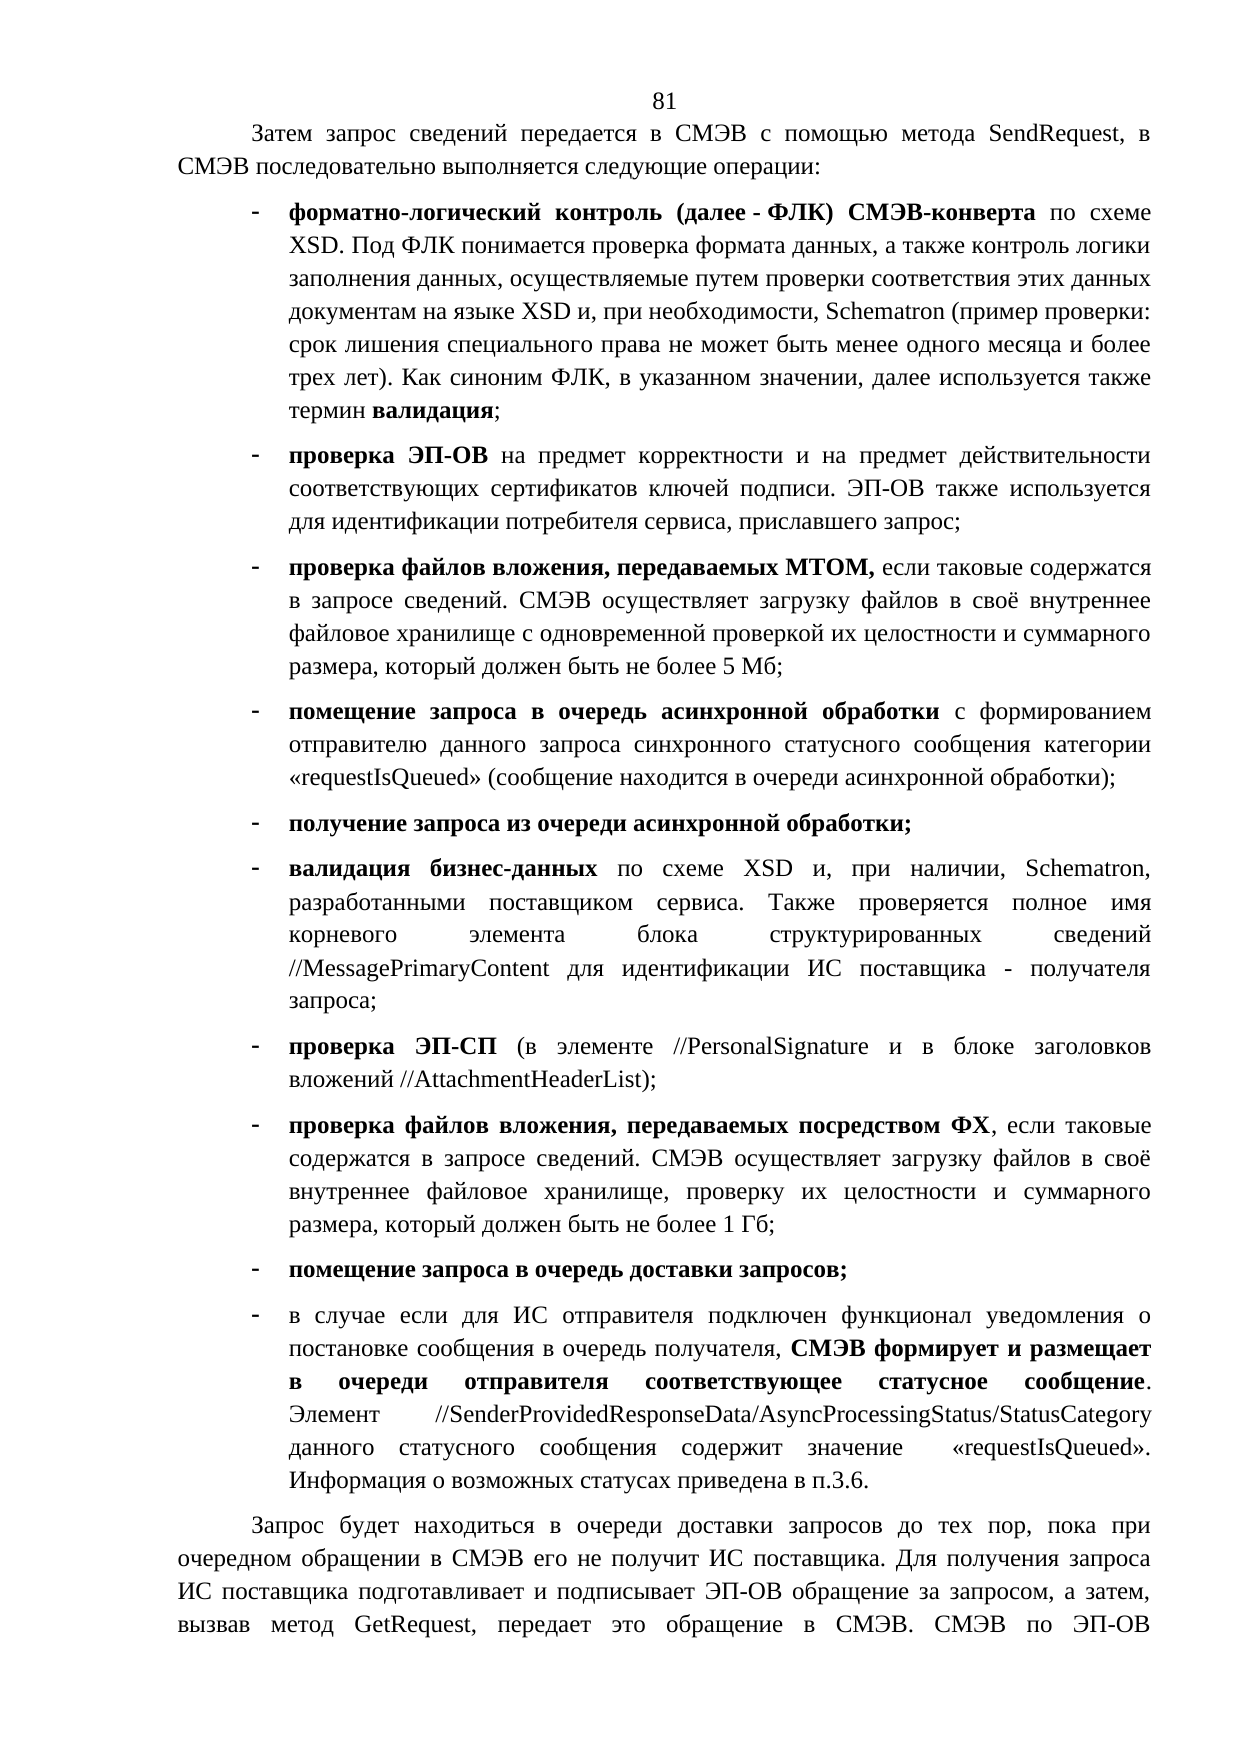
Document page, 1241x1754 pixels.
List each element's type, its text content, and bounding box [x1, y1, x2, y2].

list проверка файлов вложения, передаваемых посредством ФХ, если таковые содержатся в запросе сведений. СМЭВ осуществляет загрузку файлов в своё внутреннее файловое хранилище, проверку их целостности и суммарного размера, который должен быть не более 1 Гб; [251, 1110, 1152, 1237]
list проверка файлов вложения, передаваемых МТОМ, если таковые содержатся в запросе сведений. СМЭВ осуществляет загрузку файлов в своё внутреннее файловое хранилище с одновременной проверкой их целостности и суммарного размера, который должен быть не более 5 Мб; [251, 552, 1152, 680]
list валидация бизнес-данных по схеме XSD и, при наличии, Schematron, разработанными поставщиком сервиса. Также проверяется полное имя корневого элемента блока структурированных сведений //MessagePrimaryContent для идентификации ИС поставщика - получателя запроса; [251, 853, 1152, 1014]
list получение запроса из очереди асинхронной обработки; [251, 808, 1152, 837]
list проверка ЭП-ОВ на предмет корректности и на предмет действительности соответствующих сертификатов ключей подписи. ЭП-ОВ также используется для идентификации потребителя сервиса, приславшего запрос; [251, 440, 1152, 535]
list в случае если для ИС отправителя подключен функционал уведомления о постановке сообщения в очередь получателя, СМЭВ формирует и размещает в очереди отправителя соответствующее статусное сообщение. Элемент //SenderProvidedResponseData/AsyncProcessingStatus/StatusCategory данного статусного сообщения содержит значение «requestIsQueued». Информация о возможных статусах приведена в п.3.6. [251, 1300, 1152, 1494]
list помещение запроса в очередь доставки запросов; [251, 1254, 1152, 1283]
list проверка ЭП-СП (в элементе //PersonalSignature и в блоке заголовков вложений //AttachmentHeaderList); [251, 1031, 1152, 1093]
text Затем запрос сведений передается в СМЭВ с помощью метода SendRequest, в СМЭВ последовательно выполняется следующие операции: [177, 118, 1152, 180]
list форматно-логический контроль (далее - ФЛК) СМЭВ-конверта по схеме XSD. Под ФЛК понимается проверка формата данных, а также контроль логики заполнения данных, осуществляемые путем проверки соответствия этих данных документам на языке XSD и, при необходимости, Schematron (пример проверки: срок лишения специального права не может быть менее одного месяца и более трех лет). Как синоним ФЛК, в указанном значении, далее используется также термин валидация; [251, 197, 1152, 423]
list помещение запроса в очередь асинхронной обработки с формированием отправителю данного запроса синхронного статусного сообщения категории «requestIsQueued» (сообщение находится в очереди асинхронной обработки); [251, 696, 1152, 791]
text Запрос будет находиться в очереди доставки запросов до тех пор, пока при очередном обращении в СМЭВ его не получит ИС поставщика. Для получения запроса ИС поставщика подготавливает и подписывает ЭП-ОВ обращение за запросом, а затем, вызвав метод GetRequest, передает это обращение в СМЭВ. СМЭВ по ЭП-ОВ [177, 1510, 1152, 1638]
